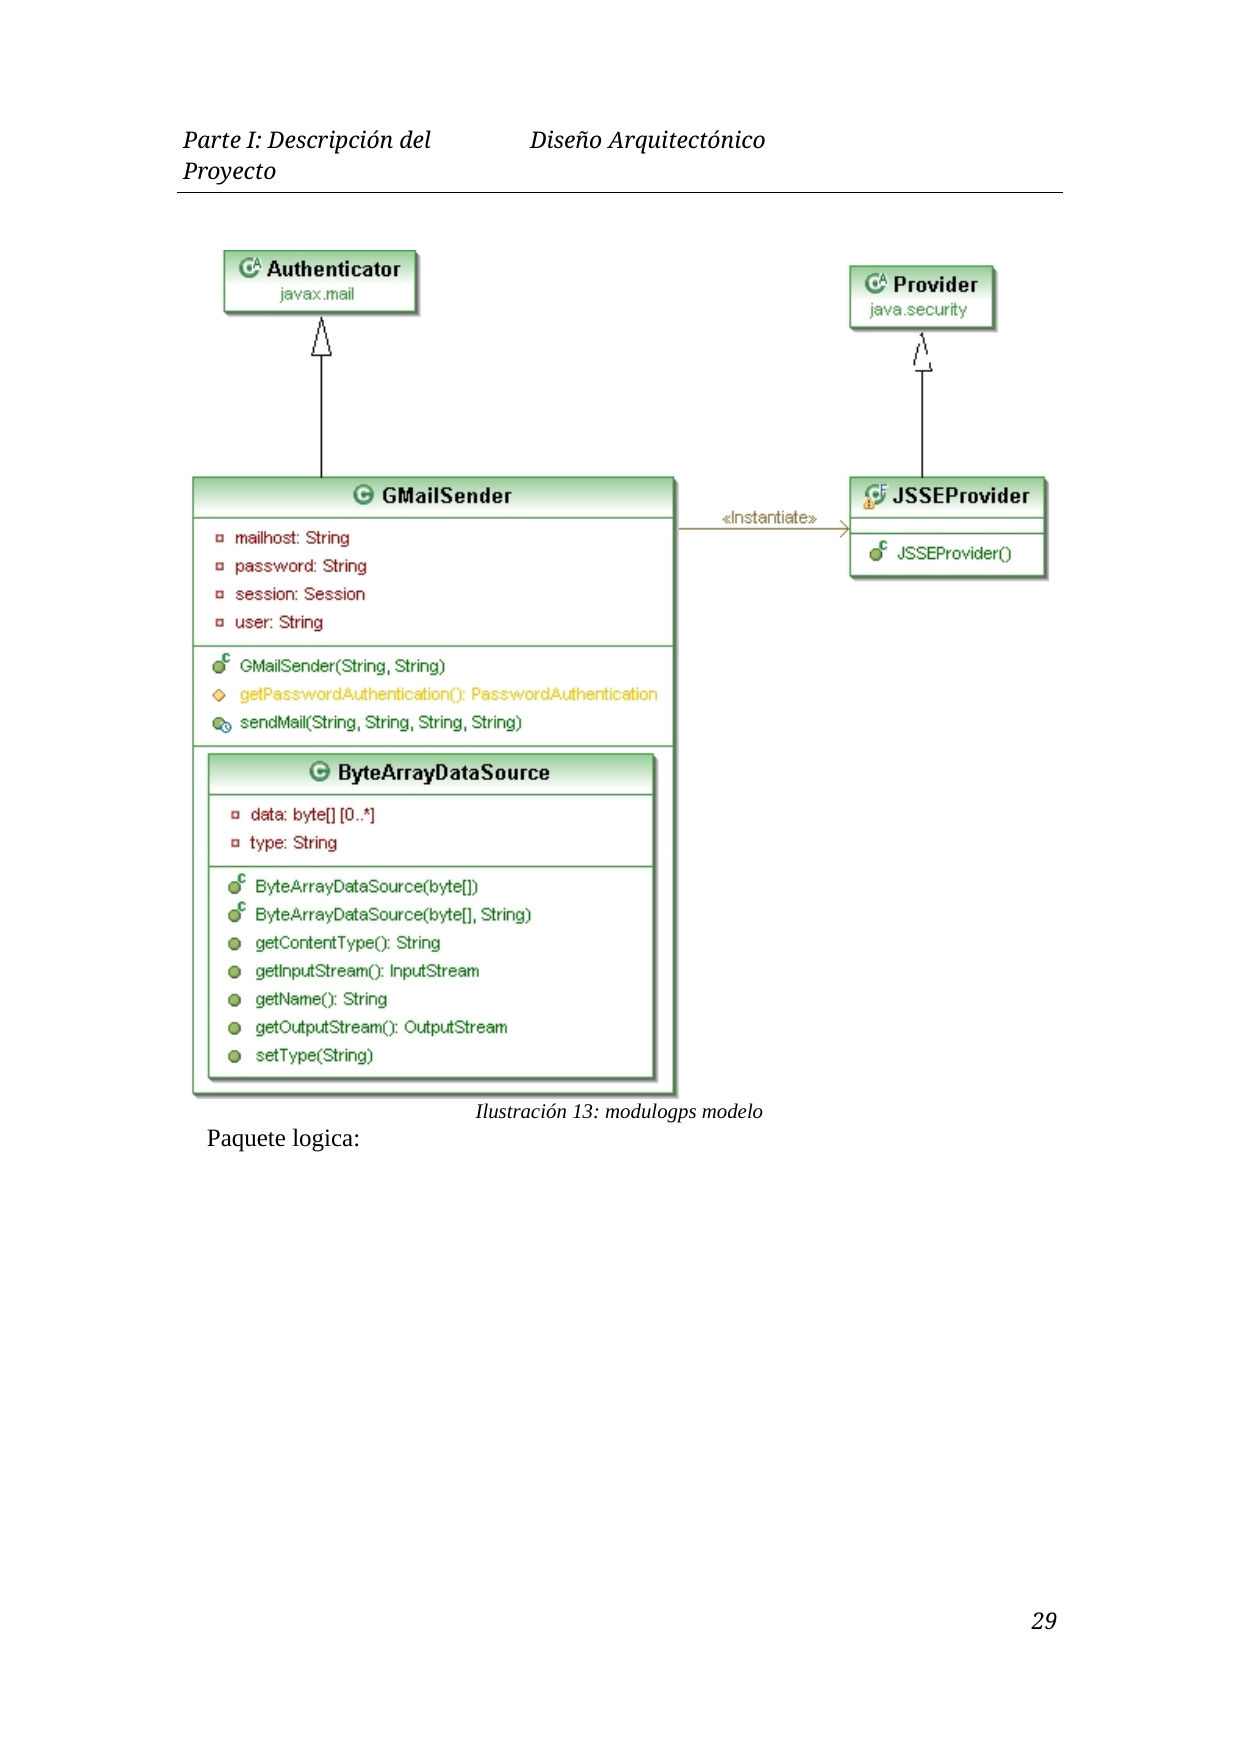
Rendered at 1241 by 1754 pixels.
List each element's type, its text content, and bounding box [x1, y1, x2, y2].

text Paquete logica: [177, 1099, 1063, 1152]
picture [191, 250, 1050, 1099]
text Ilustración 13: modulogps modelo [191, 1099, 1049, 1123]
